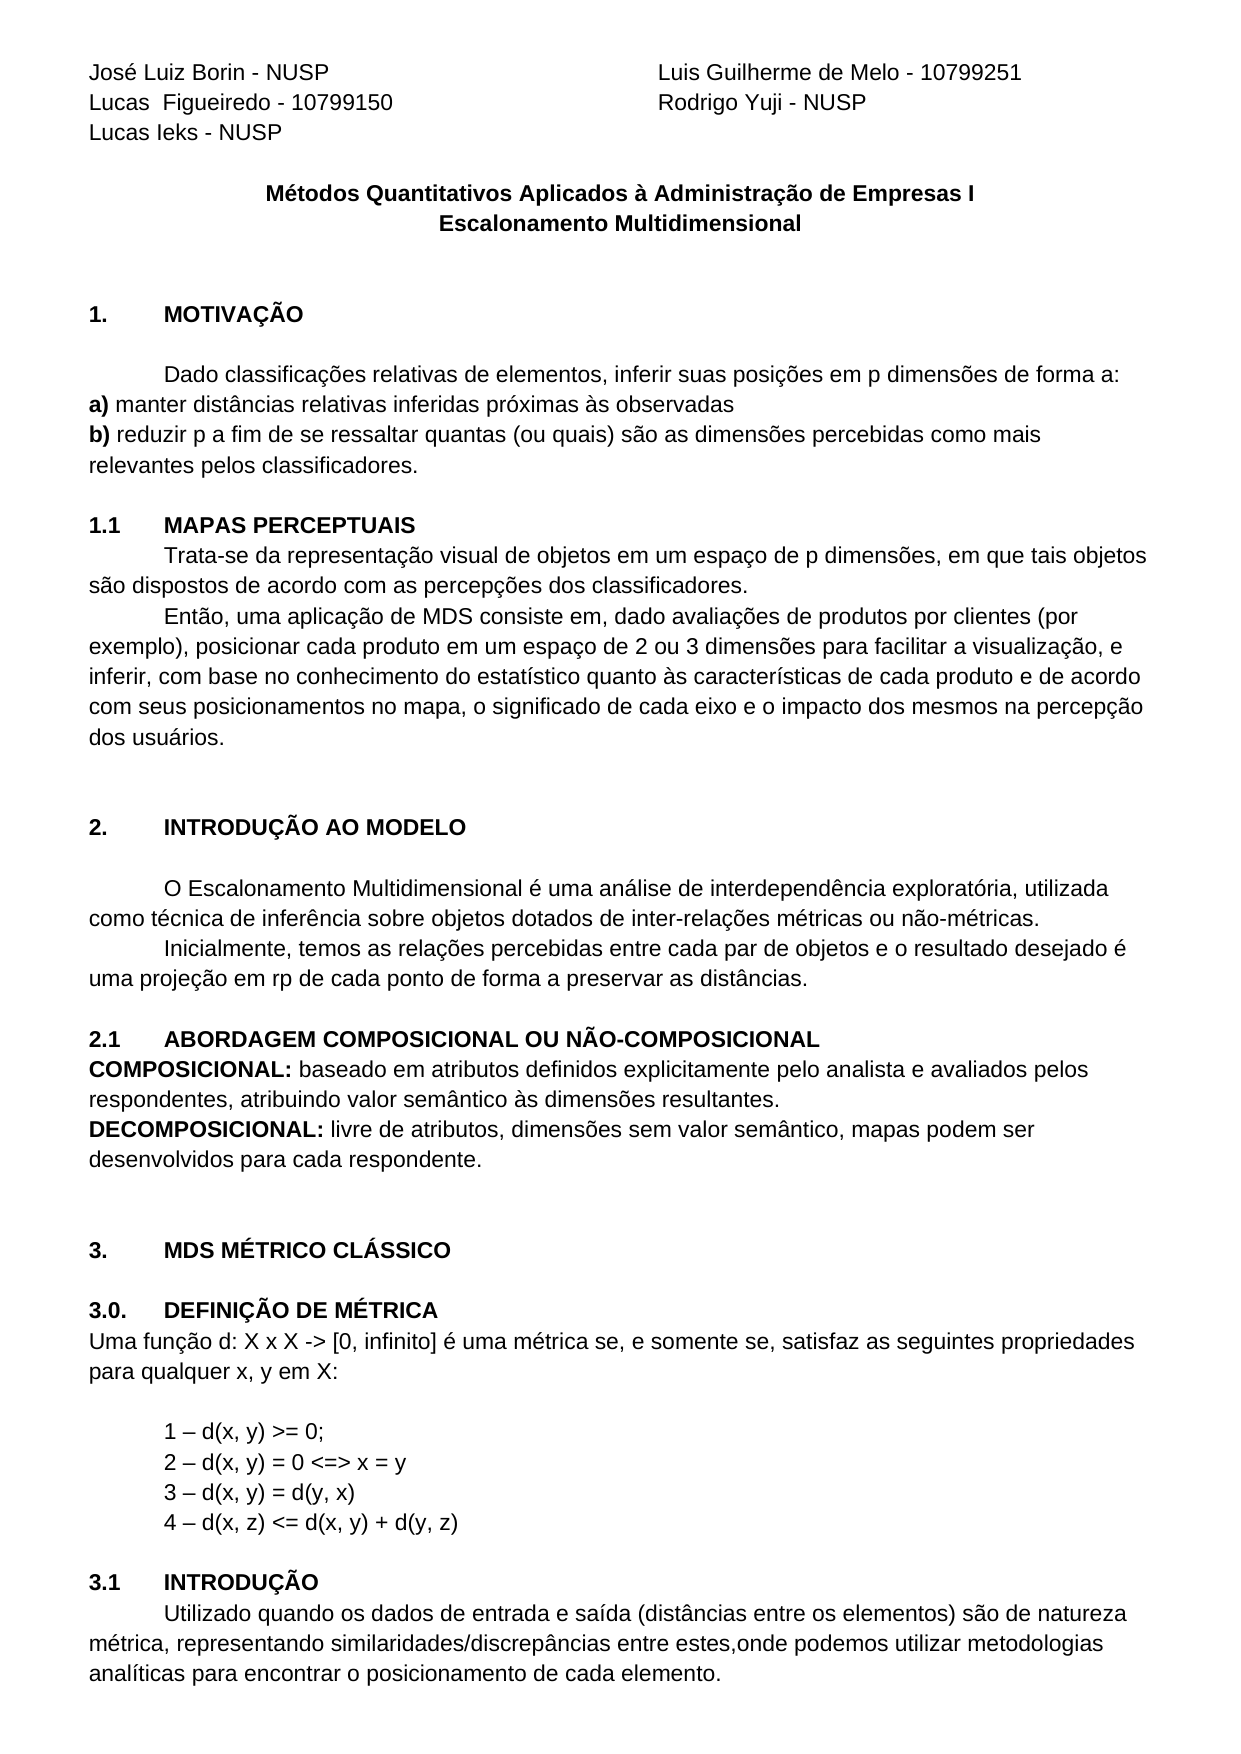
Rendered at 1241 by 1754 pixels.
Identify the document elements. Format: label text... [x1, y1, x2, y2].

text Utilizado quando os dados de entrada e saída (distâncias entre os elementos) são de natureza métrica, representando similaridades/discrepâncias entre estes,onde podemos utilizar metodologias analíticas para encontrar o posicionamento de cada elemento. [88, 1599, 1152, 1686]
text Lucas Figueiredo - 10799150 [88, 89, 583, 116]
text Inicialmente, temos as relações percebidas entre cada par de objetos e o resultado desejado é uma projeção em rp de cada ponto de forma a preservar as distâncias. [88, 935, 1152, 992]
text O Escalonamento Multidimensional é uma análise de interdependência exploratória, utilizada como técnica de inferência sobre objetos dotados de inter-relações métricas ou não-métricas. [88, 874, 1152, 931]
text 3.1 INTRODUÇÃO [88, 1569, 1152, 1596]
text José Luiz Borin - NUSP [88, 59, 583, 85]
list MOTIVAÇÃO [88, 301, 1152, 327]
text a) manter distâncias relativas inferidas próximas às observadas [88, 391, 1152, 418]
text 1.1 MAPAS PERCEPTUAIS [88, 512, 1152, 538]
text 3 – d(x, y) = d(y, x) [88, 1479, 1152, 1505]
text Rodrigo Yuji - NUSP [658, 89, 1152, 116]
text Dado classificações relativas de elementos, inferir suas posições em p dimensões de forma a: [88, 361, 1152, 387]
text 2.1 ABORDAGEM COMPOSICIONAL OU NÃO-COMPOSICIONAL [88, 1026, 1152, 1052]
text Lucas Ieks - NUSP [88, 119, 583, 146]
list MDS MÉTRICO CLÁSSICO [88, 1237, 1152, 1263]
text Métodos Quantitativos Aplicados à Administração de Empresas I [88, 180, 1152, 206]
text b) reduzir p a fim de se ressaltar quantas (ou quais) são as dimensões percebidas como mais relevantes pelos classificadores. [88, 421, 1152, 478]
text Uma função d: X x X -> [0, infinito] é uma métrica se, e somente se, satisfaz as seguintes propriedades para qualquer x, y em X: [88, 1328, 1152, 1384]
text Escalonamento Multidimensional [88, 210, 1152, 236]
text 1 – d(x, y) >= 0; [88, 1418, 1152, 1445]
text COMPOSICIONAL: baseado em atributos definidos explicitamente pelo analista e avaliados pelos respondentes, atribuindo valor semântico às dimensões resultantes. [88, 1056, 1152, 1112]
text Então, uma aplicação de MDS consiste em, dado avaliações de produtos por clientes (por exemplo), posicionar cada produto em um espaço de 2 ou 3 dimensões para facilitar a visualização, e inferir, com base no conhecimento do estatístico quanto às características de cada produto e de acordo com seus posicionamentos no mapa, o significado de cada eixo e o impacto dos mesmos na percepção dos usuários. [88, 603, 1152, 750]
list INTRODUÇÃO AO MODELO [88, 814, 1152, 841]
text 4 – d(x, z) <= d(x, y) + d(y, z) [88, 1509, 1152, 1535]
text 3.0. DEFINIÇÃO DE MÉTRICA [88, 1297, 1152, 1324]
text Luis Guilherme de Melo - 10799251 [658, 59, 1152, 85]
text 2 – d(x, y) = 0 <=> x = y [88, 1448, 1152, 1475]
text DECOMPOSICIONAL: livre de atributos, dimensões sem valor semântico, mapas podem ser desenvolvidos para cada respondente. [88, 1116, 1152, 1173]
text Trata-se da representação visual de objetos em um espaço de p dimensões, em que tais objetos são dispostos de acordo com as percepções dos classificadores. [88, 542, 1152, 599]
